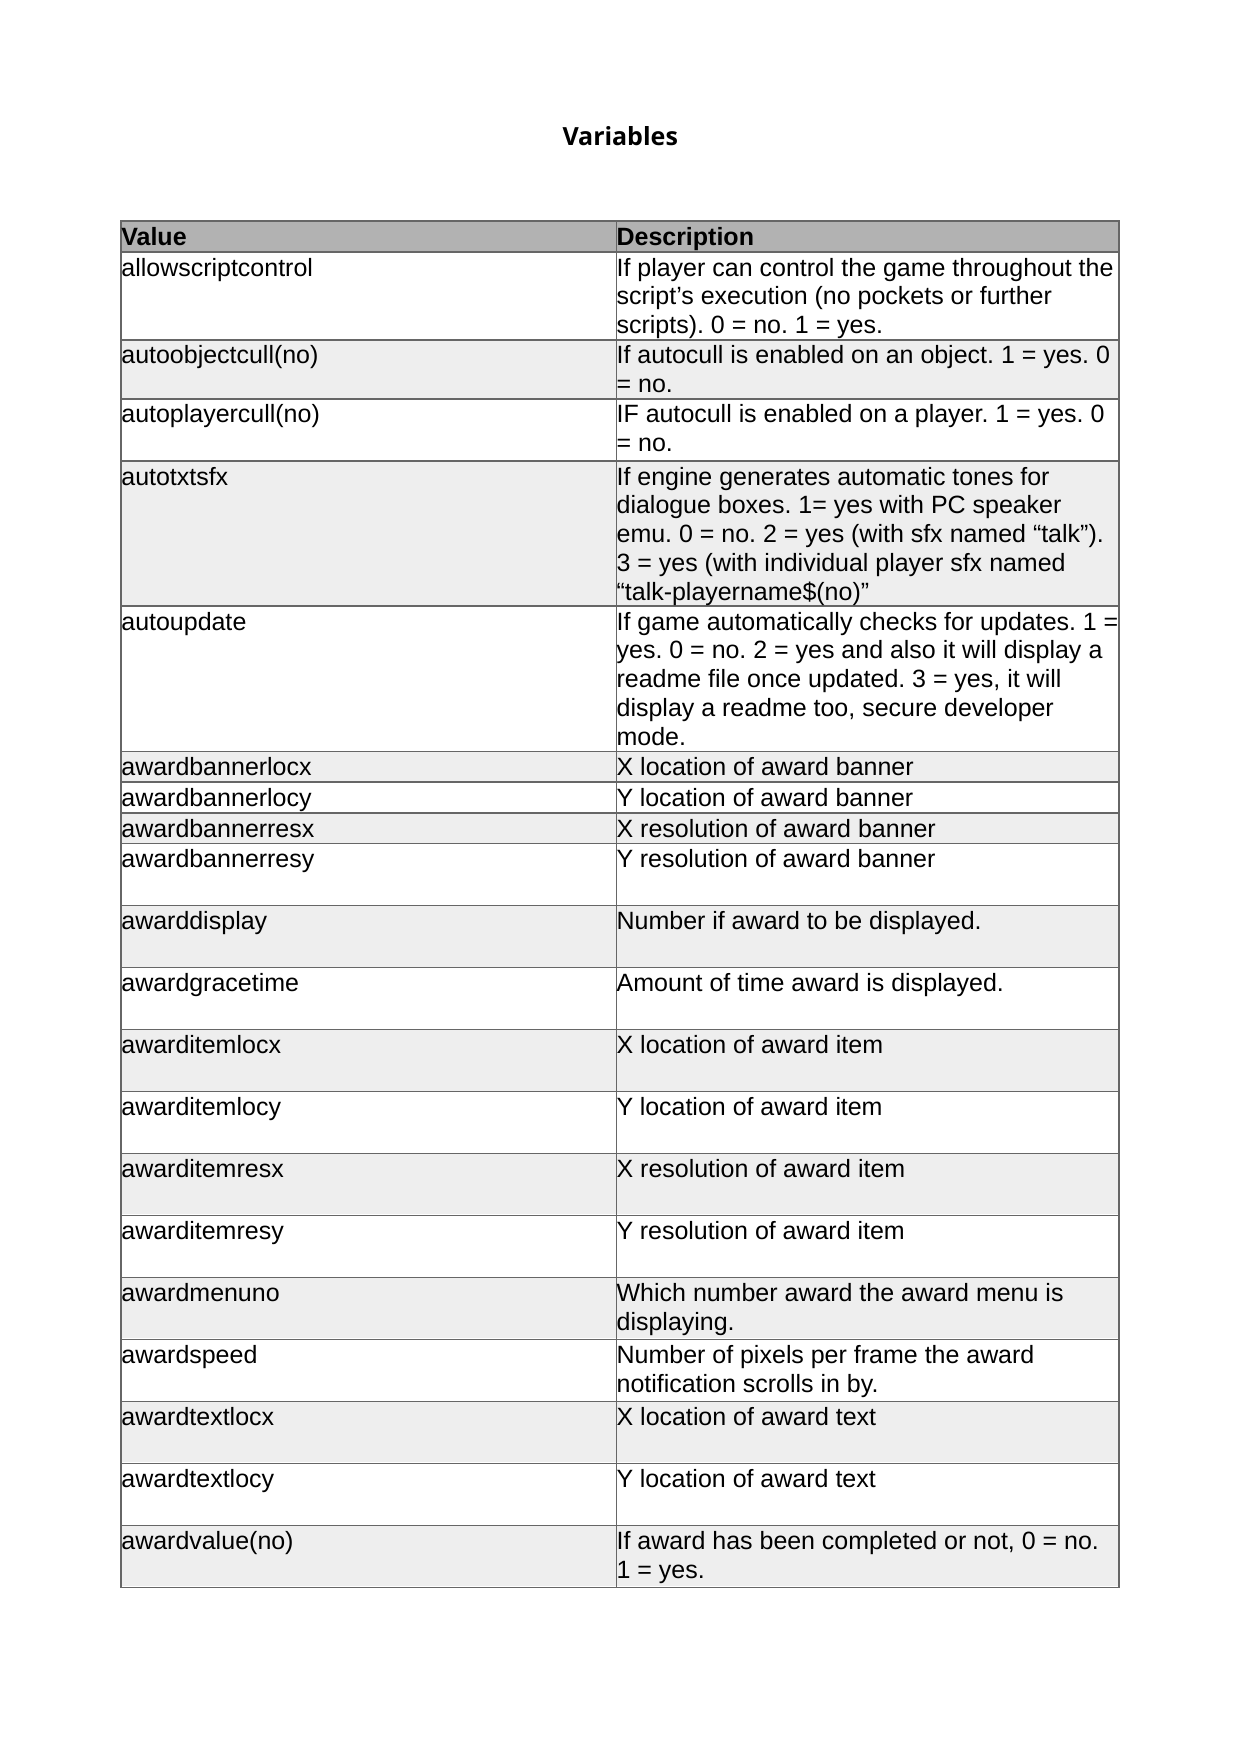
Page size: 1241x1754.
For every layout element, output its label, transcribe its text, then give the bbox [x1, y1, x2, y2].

table_cell awardmenuno [122, 1278, 616, 1338]
subtitle Variables [118, 118, 1122, 152]
table_cell If game automatically checks for updates. 1 = yes. 0 = no. 2 = yes and also it will display a readme file once updated. 3 = yes, it will display a readme too, secure developer mode. [617, 607, 1118, 751]
table_cell If player can control the game throughout the script’s execution (no pockets or further scripts). 0 = no. 1 = yes. [617, 253, 1118, 339]
table_cell Number if award to be displayed. [617, 906, 1118, 967]
table_cell awardvalue(no) [122, 1526, 616, 1586]
table_cell awarddisplay [122, 906, 616, 967]
table_cell If autocull is enabled on an object. 1 = yes. 0 = no. [617, 341, 1118, 398]
table_cell awardtextlocy [122, 1464, 616, 1524]
table_cell awardbannerlocy [122, 783, 616, 812]
table_cell awarditemlocy [122, 1092, 616, 1153]
table_cell autotxtsfx [122, 462, 616, 605]
table_cell X location of award banner [617, 752, 1118, 781]
table_cell Y resolution of award item [617, 1216, 1118, 1277]
table_cell Y location of award text [617, 1464, 1118, 1524]
table_cell awardspeed [122, 1340, 616, 1401]
table_cell awardbannerresx [122, 814, 616, 843]
table_cell Y location of award item [617, 1092, 1118, 1153]
table_header Description [617, 222, 1118, 251]
table_cell If award has been completed or not, 0 = no. 1 = yes. [617, 1526, 1118, 1586]
table_cell allowscriptcontrol [122, 253, 616, 339]
table_cell X location of award item [617, 1030, 1118, 1091]
table_cell Y location of award banner [617, 783, 1118, 812]
table_cell autoupdate [122, 607, 616, 751]
table_cell Y resolution of award banner [617, 844, 1118, 905]
table_cell Which number award the award menu is displaying. [617, 1278, 1118, 1338]
table_cell autoobjectcull(no) [122, 341, 616, 398]
table_cell Amount of time award is displayed. [617, 968, 1118, 1029]
table_cell X location of award text [617, 1402, 1118, 1462]
table_cell awarditemresy [122, 1216, 616, 1277]
table_cell autoplayercull(no) [122, 400, 616, 460]
table_cell awarditemresx [122, 1154, 616, 1214]
table_cell IF autocull is enabled on a player. 1 = yes. 0 = no. [617, 400, 1118, 460]
table_cell Number of pixels per frame the award notification scrolls in by. [617, 1340, 1118, 1401]
table_cell awarditemlocx [122, 1030, 616, 1091]
table_cell awardbannerlocx [122, 752, 616, 781]
table_header Value [122, 222, 616, 251]
table_cell If engine generates automatic tones for dialogue boxes. 1= yes with PC speaker emu. 0 = no. 2 = yes (with sfx named “talk”). 3 = yes (with individual player sfx named “talk-playername$(no)” [617, 462, 1118, 605]
table_cell X resolution of award banner [617, 814, 1118, 843]
table_cell X resolution of award item [617, 1154, 1118, 1214]
table_cell awardtextlocx [122, 1402, 616, 1462]
table_cell awardbannerresy [122, 844, 616, 905]
table_cell awardgracetime [122, 968, 616, 1029]
